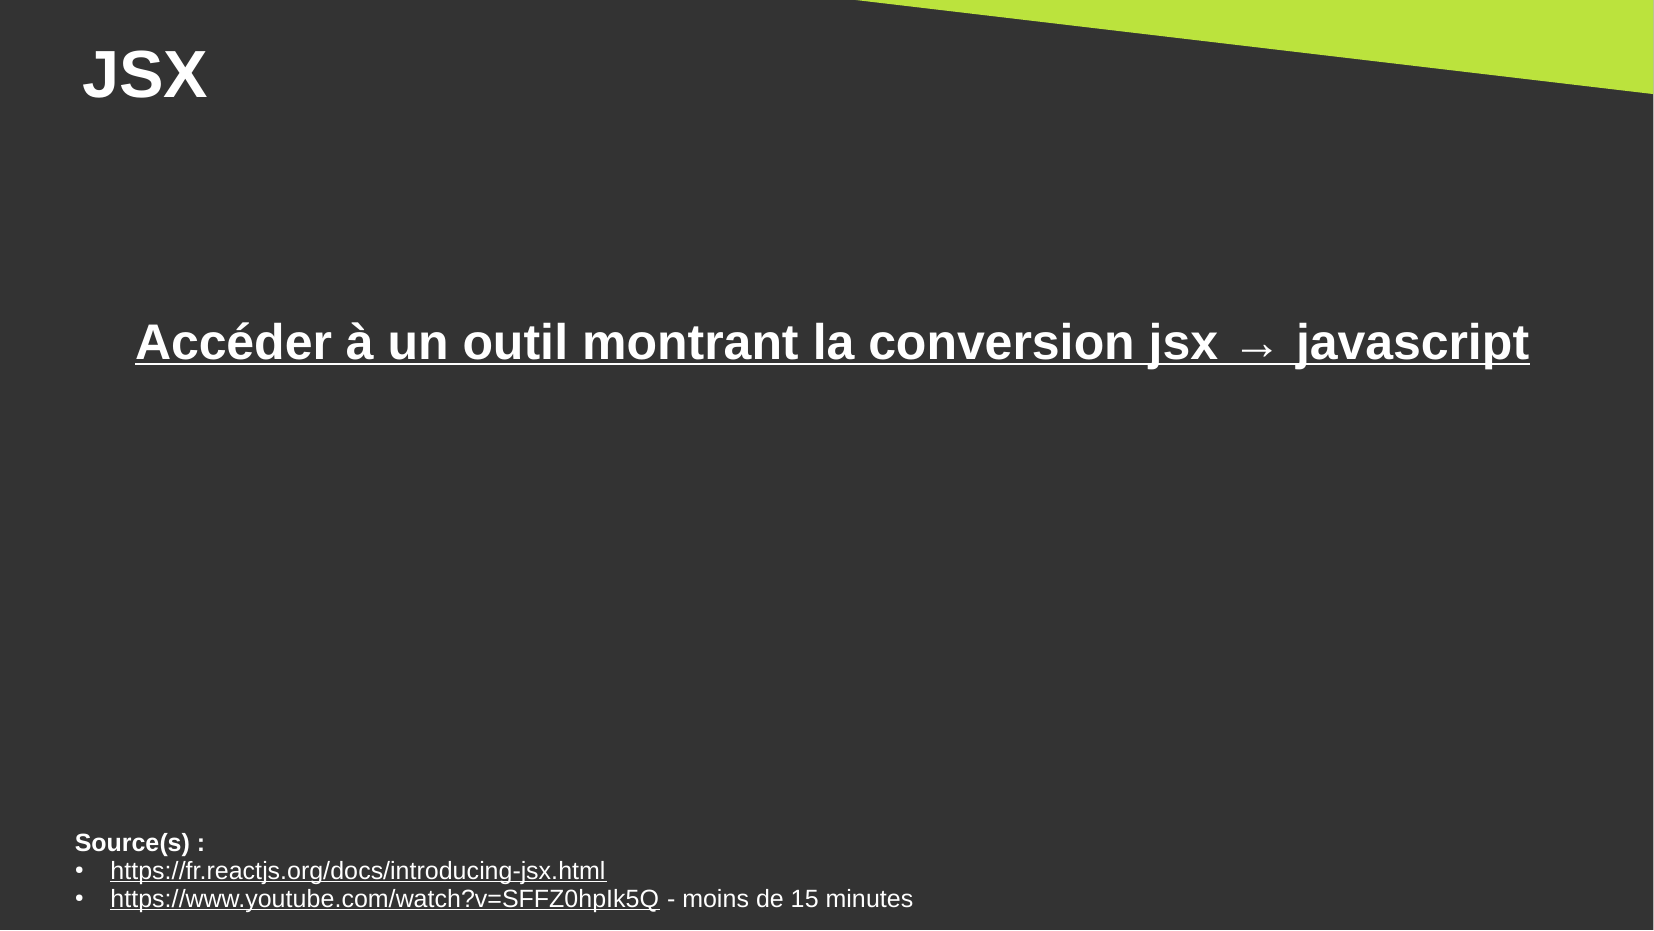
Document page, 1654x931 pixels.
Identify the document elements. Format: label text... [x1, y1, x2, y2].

title JSX [82, 37, 1571, 112]
text_box Source(s) : https://fr.reactjs.org/docs/introducing-jsx.html https://www.youtube.com/watch?v=SFFZ0hpIk5Q - moins de 15 minutes [60, 821, 1546, 921]
text_box [855, 0, 1654, 95]
text_box Accéder à un outil montrant la conversion jsx → javascript [47, 307, 1619, 390]
